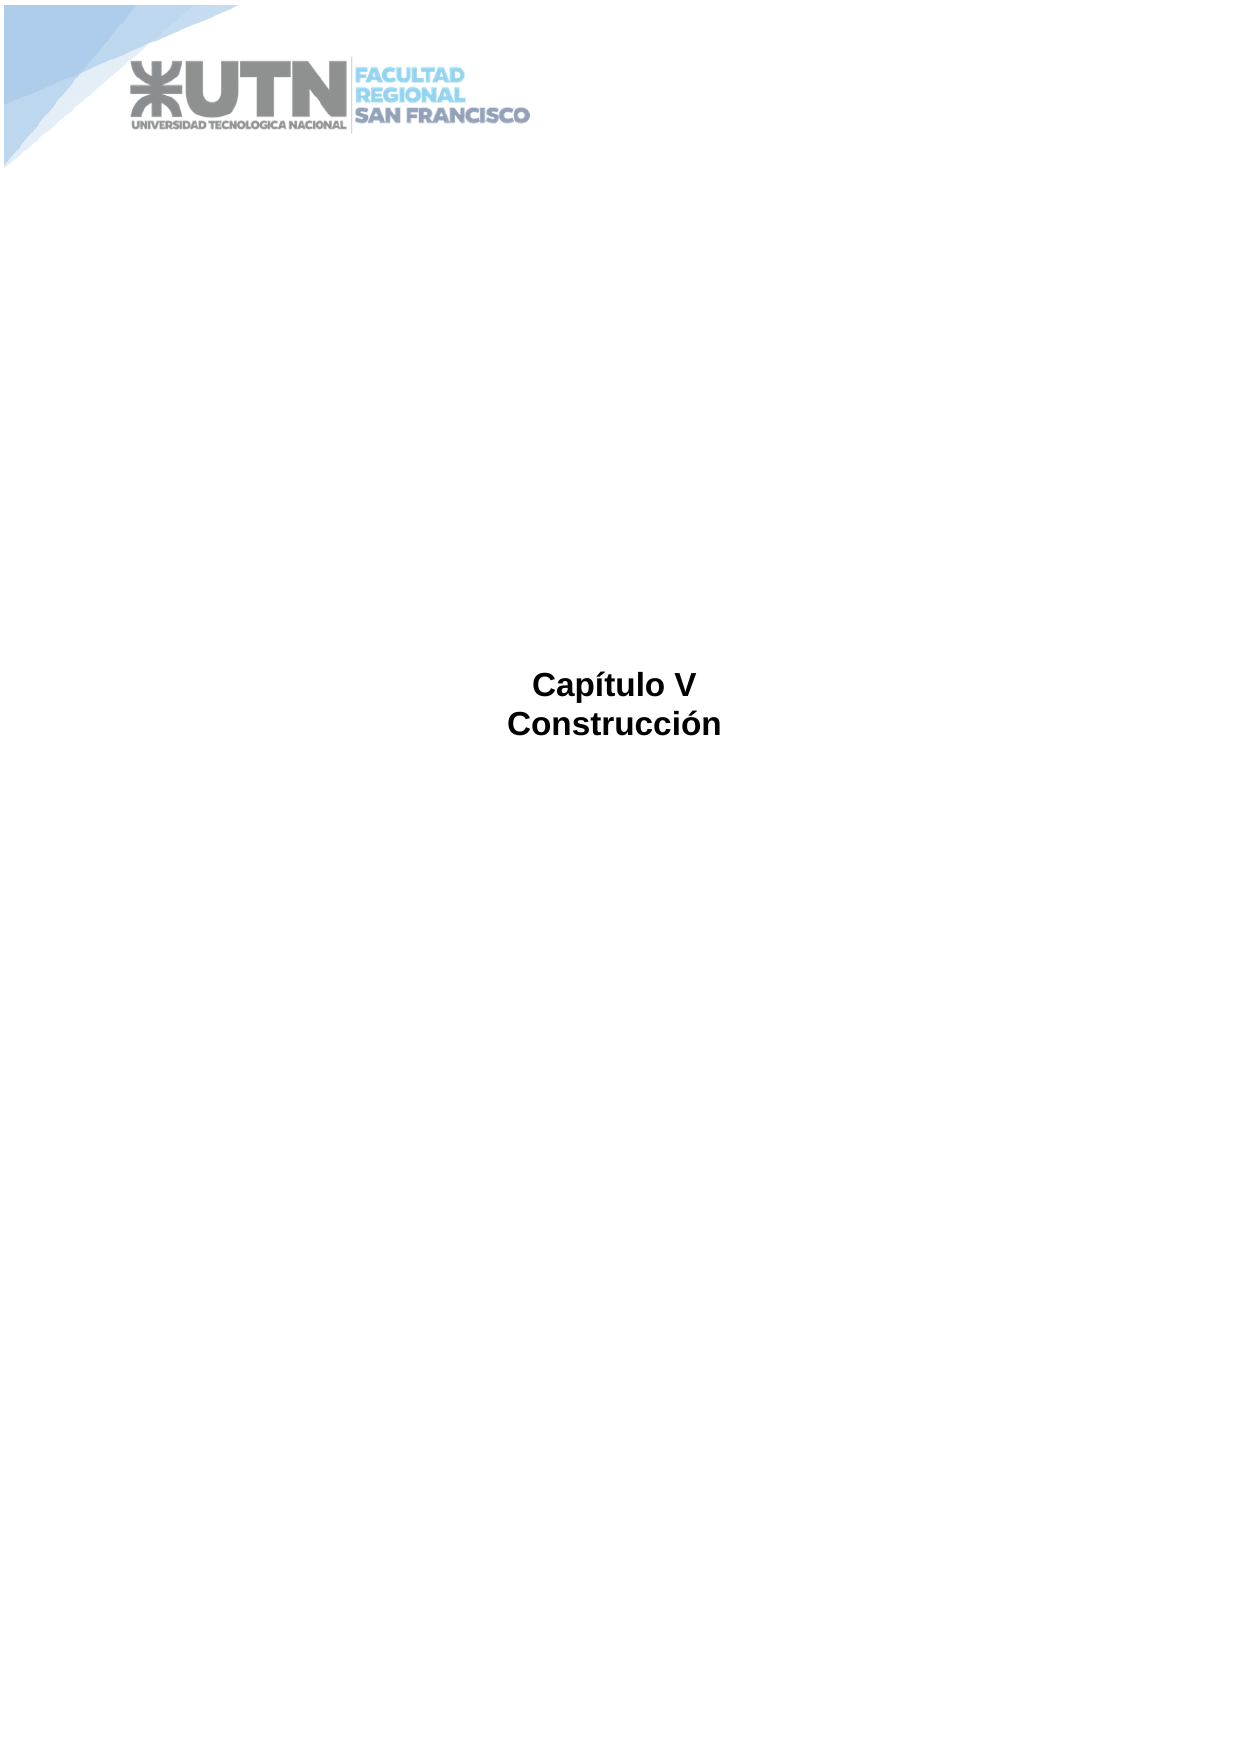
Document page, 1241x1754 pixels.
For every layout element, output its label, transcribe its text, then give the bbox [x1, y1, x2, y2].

text Capítulo V [118, 665, 1110, 703]
text Construcción [118, 703, 1110, 742]
picture [3, 5, 532, 169]
